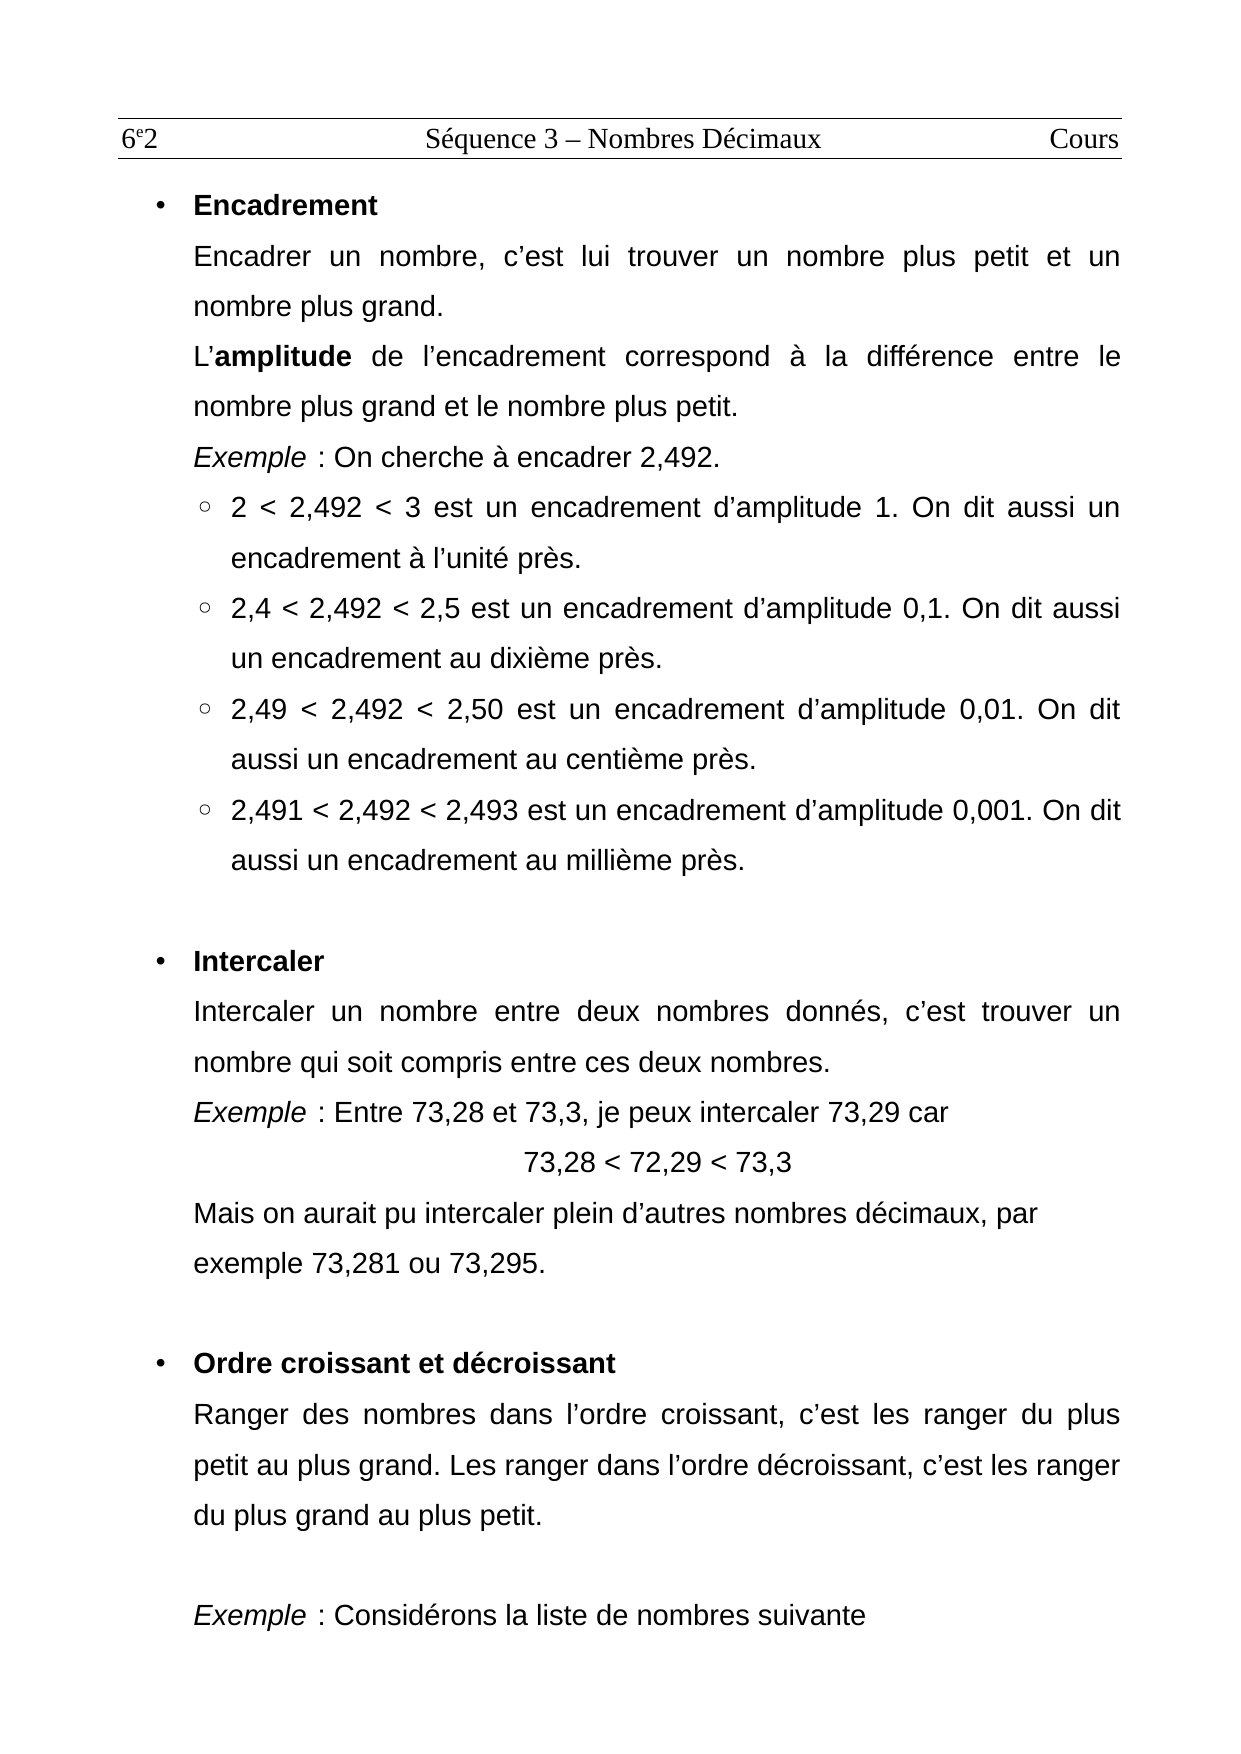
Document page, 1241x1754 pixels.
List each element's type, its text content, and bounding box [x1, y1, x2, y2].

list Encadrer un nombre, c’est lui trouver un nombre plus petit et un nombre plus grand. [156, 238, 1122, 322]
list Encadrement [156, 188, 1122, 222]
list 2,491 < 2,492 < 2,493 est un encadrement d’amplitude 0,001. On dit aussi un encadrement au millième près. [193, 793, 1122, 877]
list Intercaler un nombre entre deux nombres donnés, c’est trouver un nombre qui soit compris entre ces deux nombres. [156, 994, 1122, 1078]
list Ranger des nombres dans l’ordre croissant, c’est les ranger du plus petit au plus grand. Les ranger dans l’ordre décroissant, c’est les ranger du plus grand au plus petit. [156, 1397, 1122, 1531]
list Exemple : Considérons la liste de nombres suivante [156, 1598, 1122, 1632]
list Mais on aurait pu intercaler plein d’autres nombres décimaux, par exemple 73,281 ou 73,295. [156, 1196, 1122, 1279]
list Exemple : Entre 73,28 et 73,3, je peux intercaler 73,29 car [156, 1095, 1122, 1128]
list Ordre croissant et décroissant [156, 1347, 1122, 1380]
list 2,49 < 2,492 < 2,50 est un encadrement d’amplitude 0,01. On dit aussi un encadrement au centième près. [193, 692, 1122, 776]
list L’amplitude de l’encadrement correspond à la différence entre le nombre plus grand et le nombre plus petit. [156, 339, 1122, 423]
list 73,28 < 72,29 < 73,3 [156, 1145, 1122, 1179]
list 2 < 2,492 < 3 est un encadrement d’amplitude 1. On dit aussi un encadrement à l’unité près. [193, 490, 1122, 574]
list Intercaler [156, 944, 1122, 977]
list Exemple : On cherche à encadrer 2,492. [156, 440, 1122, 473]
list 2,4 < 2,492 < 2,5 est un encadrement d’amplitude 0,1. On dit aussi un encadrement au dixième près. [193, 591, 1122, 675]
